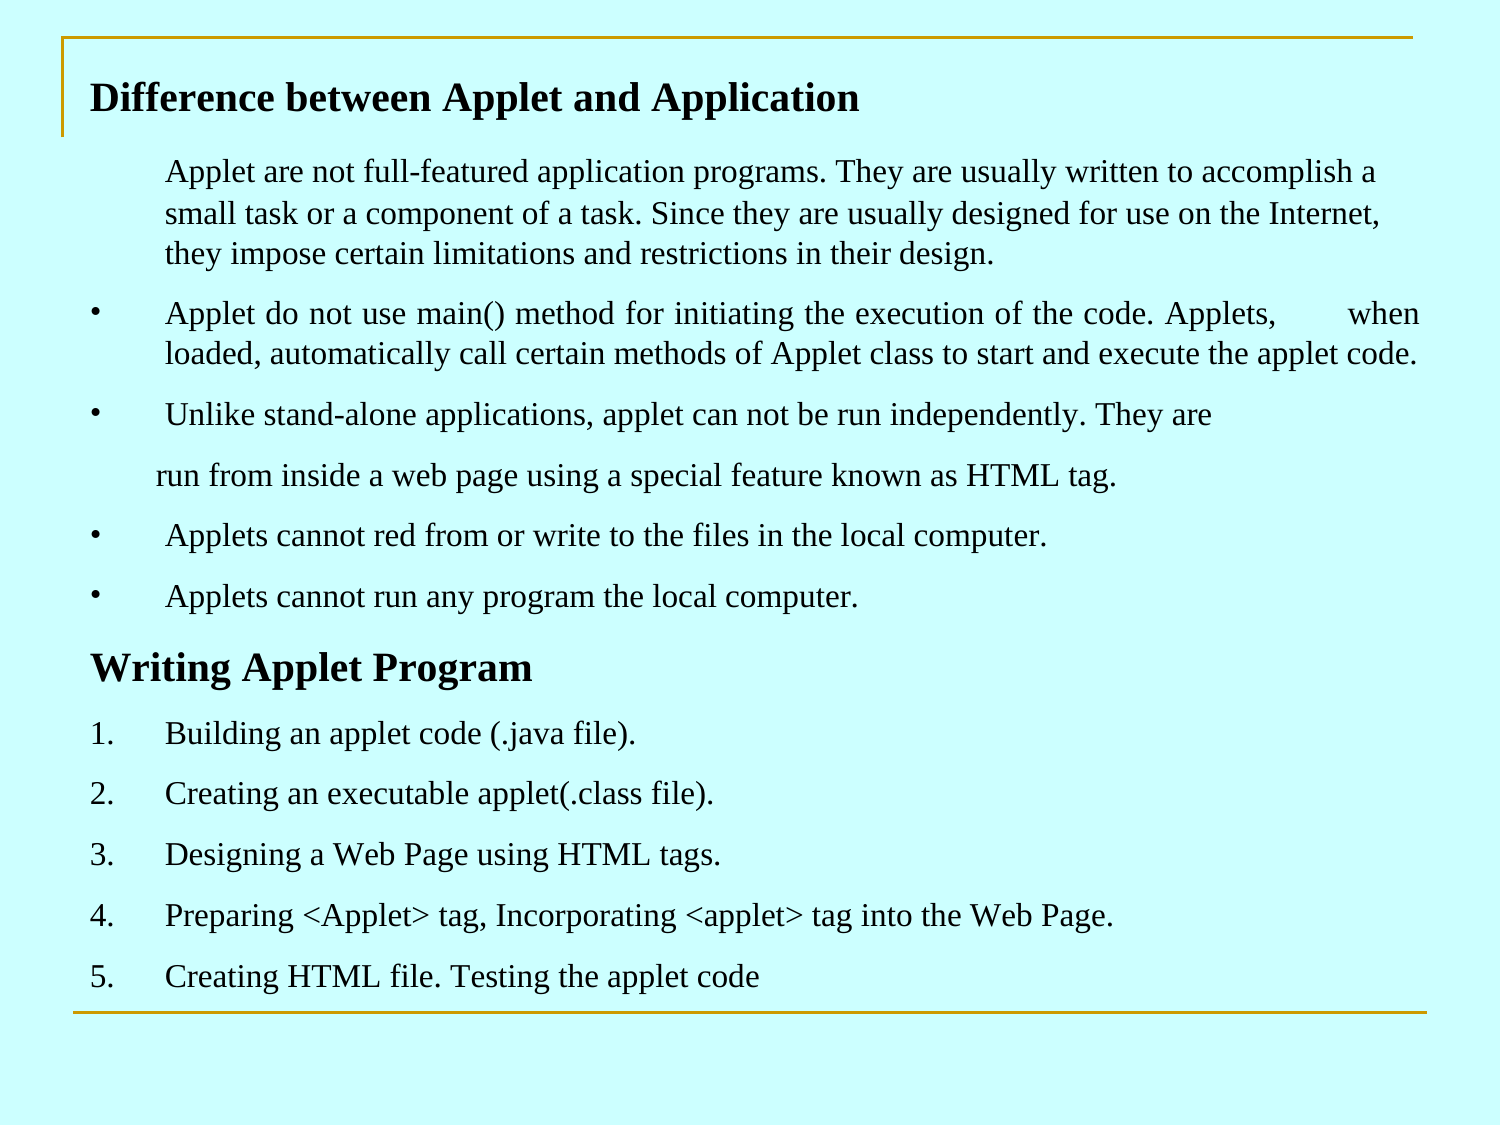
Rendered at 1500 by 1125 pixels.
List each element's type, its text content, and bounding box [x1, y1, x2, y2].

text_box Difference between Applet and Application Applet are not full-featured application programs. They are usually written to accomplish a small task or a component of a task. Since they are usually designed for use on the Internet, they impose certain limitations and restrictions in their design. Applet do not use main() method for initiating the execution of the code. Applets, when loaded, automatically call certain methods of Applet class to start and execute the applet code. Unlike stand-alone applications, applet can not be run independently. They are run from inside a web page using a special feature known as HTML tag. Applets cannot red from or write to the files in the local computer. Applets cannot run any program the local computer. Writing Applet Program Building an applet code (.java file). Creating an executable applet(.class file). Designing a Web Page using HTML tags. Preparing <Applet> tag, Incorporating <applet> tag into the Web Page. 5. Creating HTML file. Testing the applet code [75, 62, 1438, 1002]
